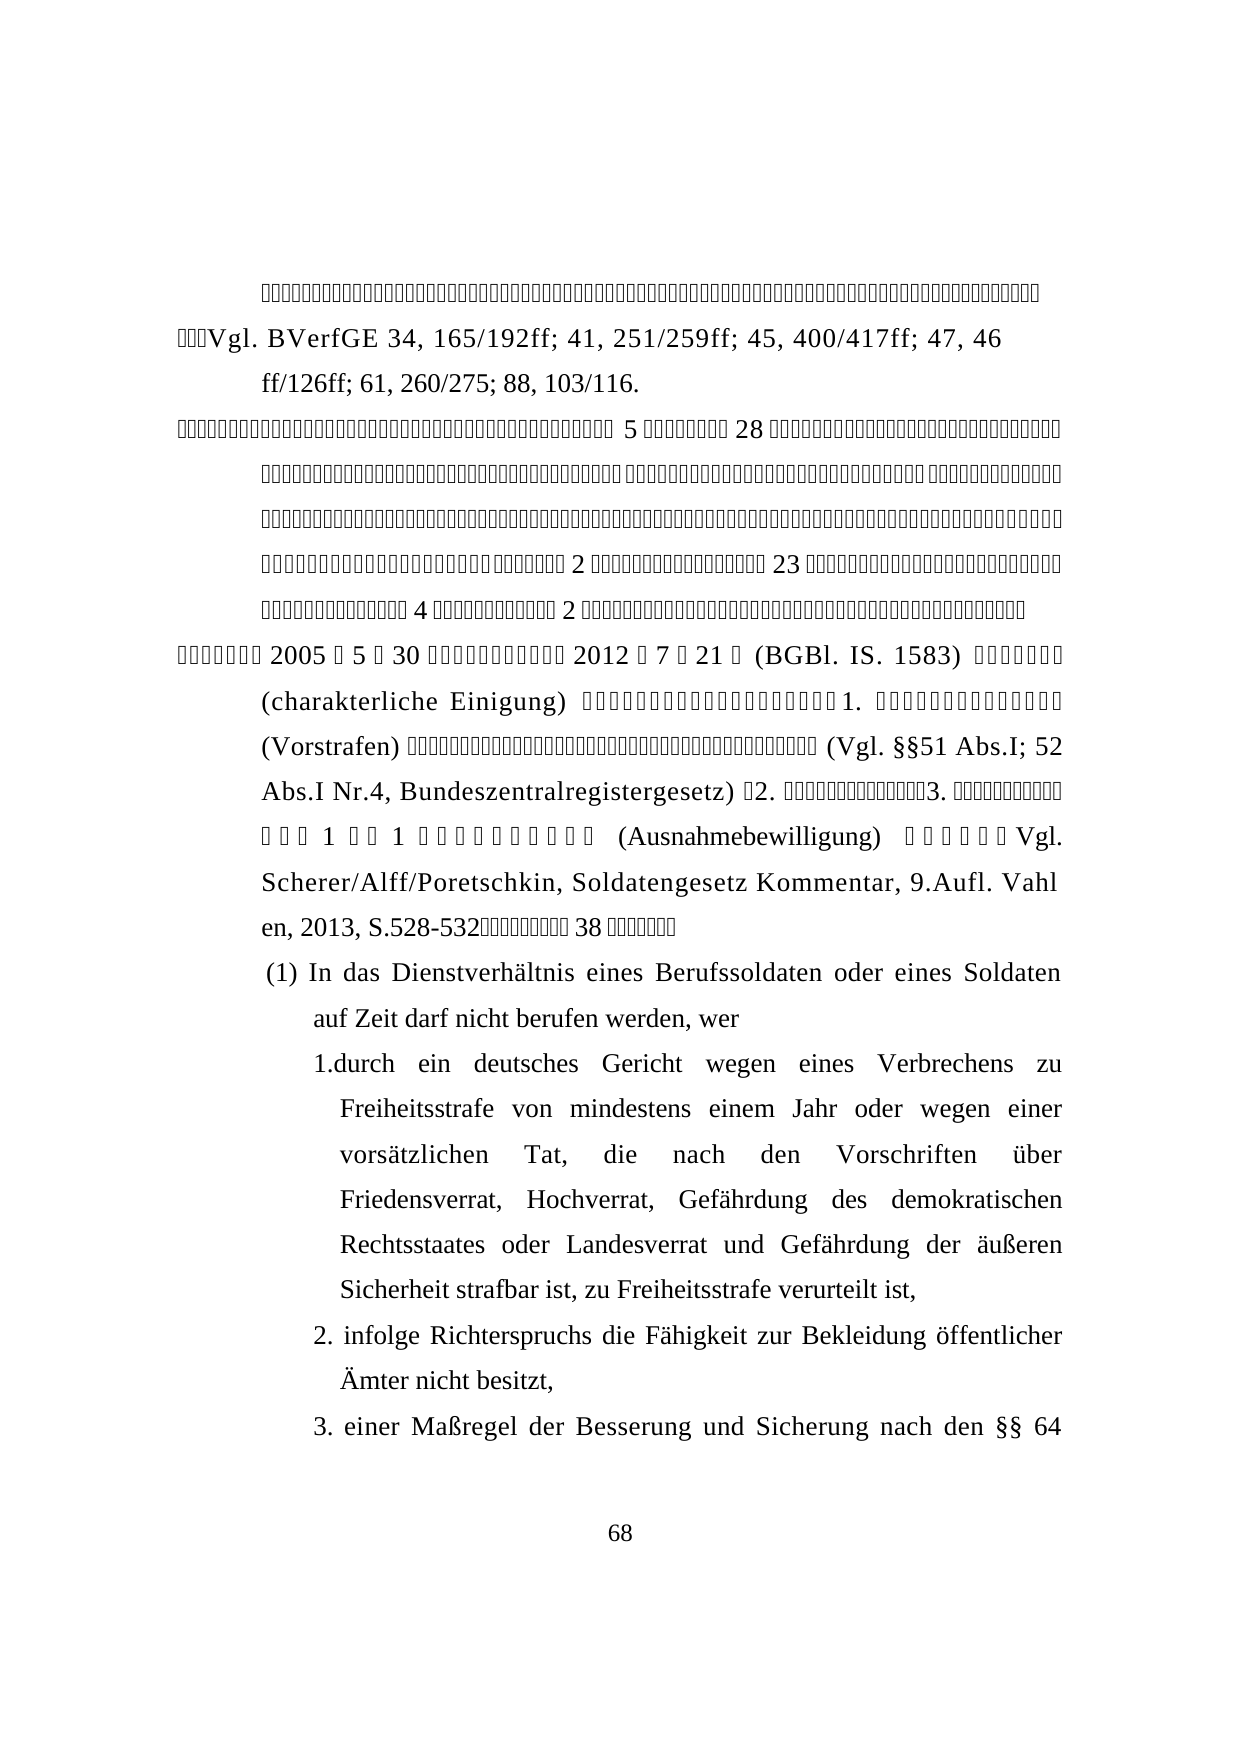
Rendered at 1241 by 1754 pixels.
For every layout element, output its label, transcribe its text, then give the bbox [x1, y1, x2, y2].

text 註四：最能具體展現法律保留及相關「重要性理念」精神的法律規定，應屬中央法規標準法第5條及地方制度法第28條，前者規定：「左列事項應以法律定之：一、憲法或法律有明文規定，應以法律定之者。二、關於人民之權利、義務者。三、關於國家各機關之組織者。四、其他重要事項之應以法律定之者。」後者規定：「下列事項以自治條例定之：一、法律或自治條例規定應經地方立法機關議決者。二、創設、剝奪或限制地方自治團體居民之權利義務者。三、關於地方自治團體及所營事業機構之組織者。四、其他重要事項，經地方立法機關議決應以自治條例定之者。」各該條第2款所指「人民之權利義務」，除憲法第23條之干預性事項外，尚包含授益性（例如積極給付性及消極免除義務性）事項。至於第4款之「重要事項」，應與第2款合併考量，才有動態平衡的可能性，此時「重要事項」的認定，就成為立法形成自由的範圍。 [177, 402, 1063, 628]
text 註五：該法律係2005年5月30日公布施行，最新修正為2012年7月21日 (BGBl. IS. 1583) ，該就品行資格 (charakterliche Einigung) 兼及憲法忠誠規定之前提與重點可歸納為：1. 原則上，經依法塗銷之犯罪前科 (Vorstrafen) 資料，不再被作為對當事之人不利評價，除非曾犯該罪而擔任公職將對公眾形成重大危害 (Vgl. §§51 Abs.I; 52 Abs.I Nr.4, Bundeszentralregistergesetz) 。2. 判決之法院專指「德國法院」。3. 授權國防部得於個案「放寬」第1項第1款規定，而有例外許可 (Ausnahmebewilligung) 之裁量空間。Vgl. Scherer/Alff/Poretschkin, Soldatengesetz Kommentar, 9.Aufl. Vahl en, 2013, S.528-532。為利於查考，將第38條原文錄於下： [177, 628, 1063, 946]
text 3. einer Maßregel der Besserung und Sicherung nach den §§ 64 [313, 1399, 1063, 1444]
text 1.durch ein deutsches Gericht wegen eines Verbrechens zu Freiheitsstrafe von mindestens einem Jahr oder wegen einer vorsätzlichen Tat, die nach den Vorschriften über Friedensverrat, Hochverrat, Gefährdung des demokratischen Rechtsstaates oder Landesverrat und Gefährdung der äußeren Sicherheit strafbar ist, zu Freiheitsstrafe verurteilt ist, [313, 1036, 1063, 1308]
text 註三：Vgl. BVerfGE 34, 165/192ff; 41, 251/259ff; 45, 400/417ff; 47, 46 ff/126ff; 61, 260/275; 88, 103/116. [177, 311, 1063, 402]
text (1) In das Dienstverhältnis eines Berufssoldaten oder eines Soldaten auf Zeit darf nicht berufen werden, wer [266, 946, 1063, 1036]
text 政主義，憲法仍要被稱為人民權利的保障書，自由民主憲政秩序中法治國原則下之法律保留原則核心本質之人權保障，才是司法審查最必須予以尊重並付諸實踐的部分。」 [177, 266, 1063, 311]
text 2. infolge Richterspruchs die Fähigkeit zur Bekleidung öffentlicher Ämter nicht besitzt, [313, 1308, 1063, 1399]
